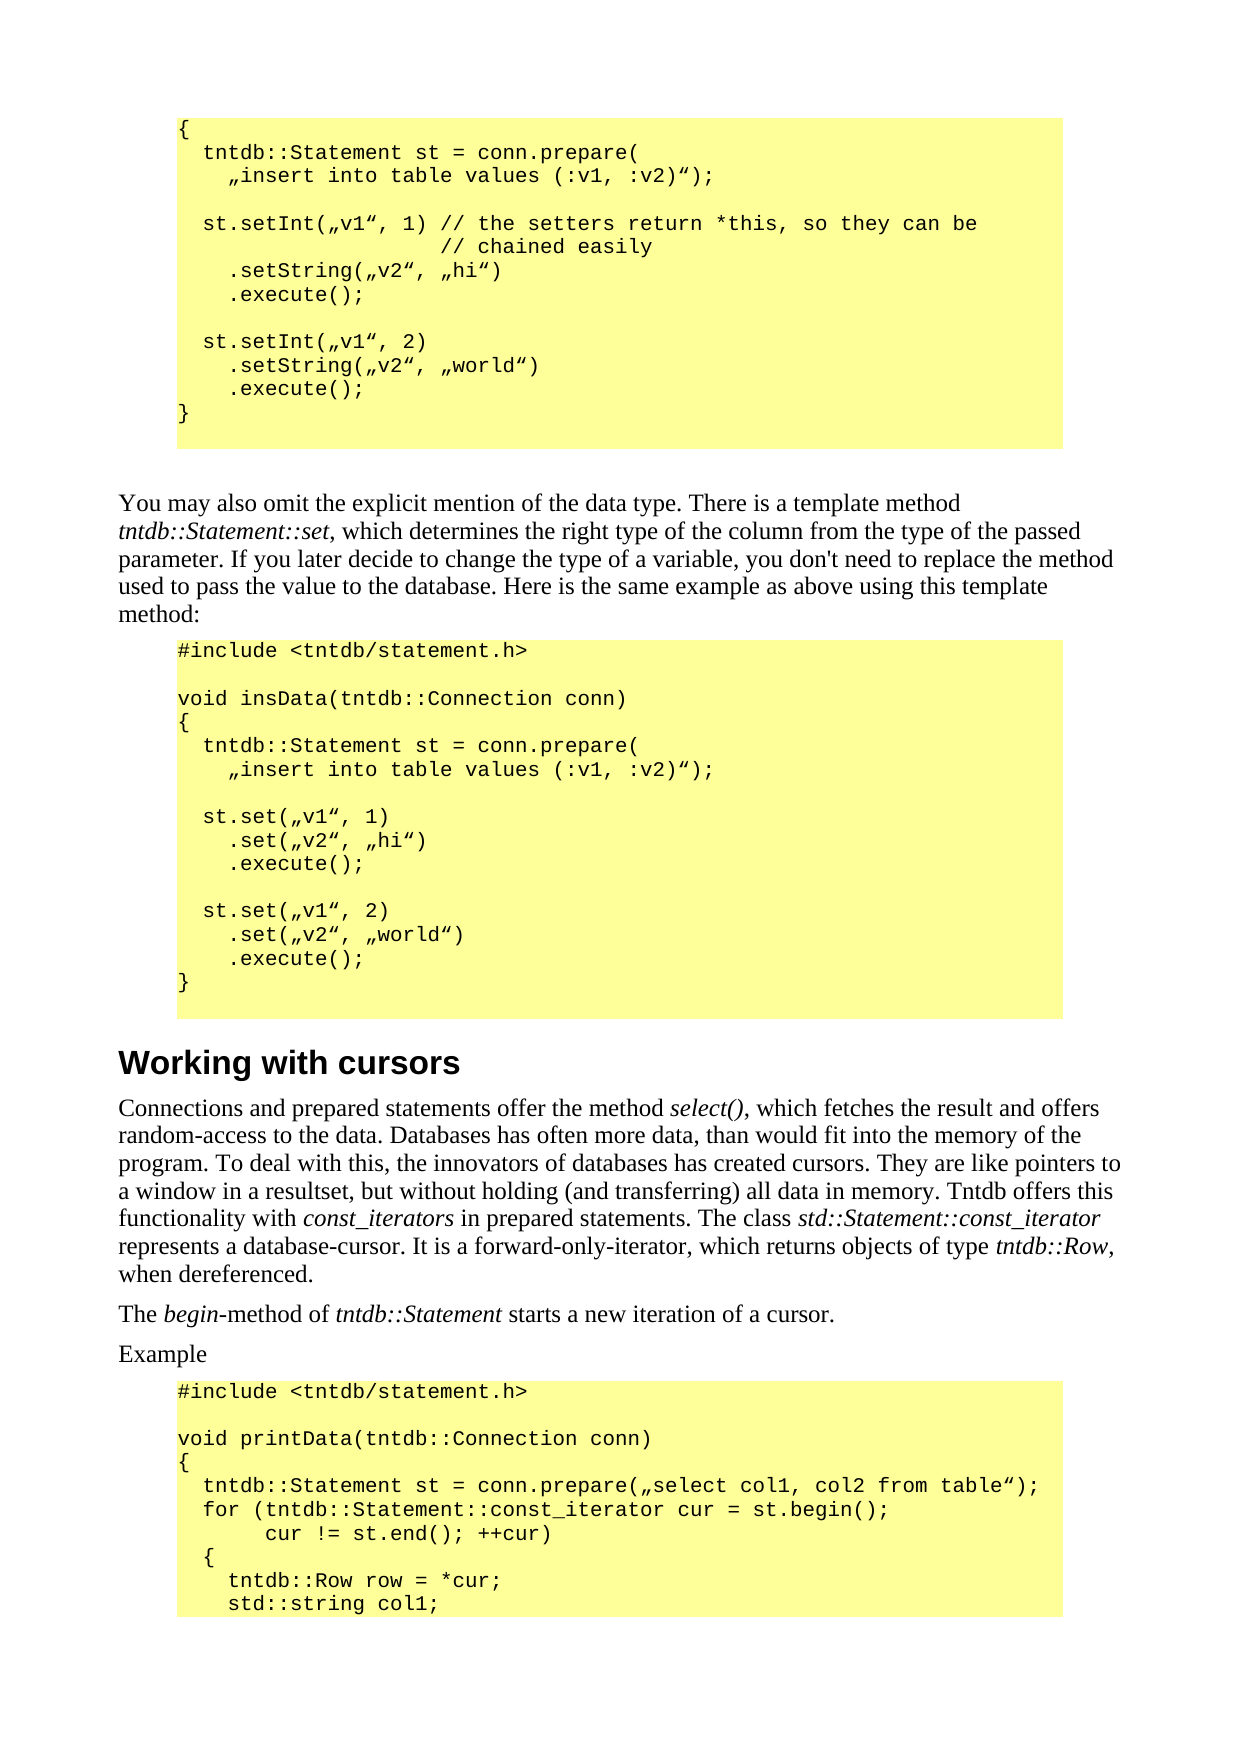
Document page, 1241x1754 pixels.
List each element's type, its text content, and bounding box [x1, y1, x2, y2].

text #include <tntdb/statement.h> [177, 1381, 1063, 1404]
text { [177, 1546, 1063, 1570]
text { [177, 1452, 1063, 1475]
text st.set(„v1“, 2) [177, 901, 1063, 924]
text tntdb::Statement st = conn.prepare( [177, 142, 1063, 165]
text st.set(„v1“, 1) [177, 806, 1063, 829]
text { [177, 118, 1063, 142]
text // chained easily [177, 236, 1063, 260]
text Connections and prepared statements offer the method select(), which fetches the result and offers random-access to the data. Databases has often more data, than would fit into the memory of the program. To deal with this, the innovators of databases has created cursors. They are like pointers to a window in a resultset, but without holding (and transferring) all data in memory. Tntdb offers this functionality with const_iterators in prepared statements. The class std::Statement::const_iterator represents a database-cursor. It is a forward-only-iterator, which returns objects of type tntdb::Row, when dereferenced. [118, 1094, 1122, 1288]
text .setString(„v2“, „hi“) [177, 260, 1063, 284]
text .execute(); [177, 284, 1063, 307]
text void printData(tntdb::Connection conn) [177, 1428, 1063, 1452]
subtitle Working with cursors [118, 1044, 1122, 1081]
text .execute(); [177, 948, 1063, 971]
text } [177, 971, 1063, 995]
text .execute(); [177, 853, 1063, 877]
text for (tntdb::Statement::const_iterator cur = st.begin(); [177, 1499, 1063, 1522]
text .set(„v2“, „world“) [177, 924, 1063, 948]
text tntdb::Statement st = conn.prepare(„select col1, col2 from table“); [177, 1475, 1063, 1499]
text tntdb::Statement st = conn.prepare( [177, 735, 1063, 759]
text The begin-method of tntdb::Statement starts a new iteration of a cursor. [118, 1300, 1122, 1328]
text tntdb::Row row = *cur; [177, 1570, 1063, 1593]
text „insert into table values (:v1, :v2)“); [177, 165, 1063, 189]
text #include <tntdb/statement.h> [177, 640, 1063, 664]
text cur != st.end(); ++cur) [177, 1522, 1063, 1546]
text Example [118, 1340, 1122, 1368]
text st.setInt(„v1“, 1) // the setters return *this, so they can be [177, 213, 1063, 236]
text { [177, 711, 1063, 735]
text st.setInt(„v1“, 2) [177, 331, 1063, 354]
text You may also omit the explicit mention of the data type. There is a template method tntdb::Statement::set, which determines the right type of the column from the type of the passed parameter. If you later decide to change the type of a variable, you don't need to replace the method used to pass the value to the database. Here is the same example as above using this template method: [118, 489, 1122, 628]
text std::string col1; [177, 1593, 1063, 1617]
text .execute(); [177, 378, 1063, 402]
text void insData(tntdb::Connection conn) [177, 688, 1063, 711]
text .setString(„v2“, „world“) [177, 354, 1063, 378]
text .set(„v2“, „hi“) [177, 829, 1063, 853]
text } [177, 402, 1063, 426]
text „insert into table values (:v1, :v2)“); [177, 759, 1063, 782]
